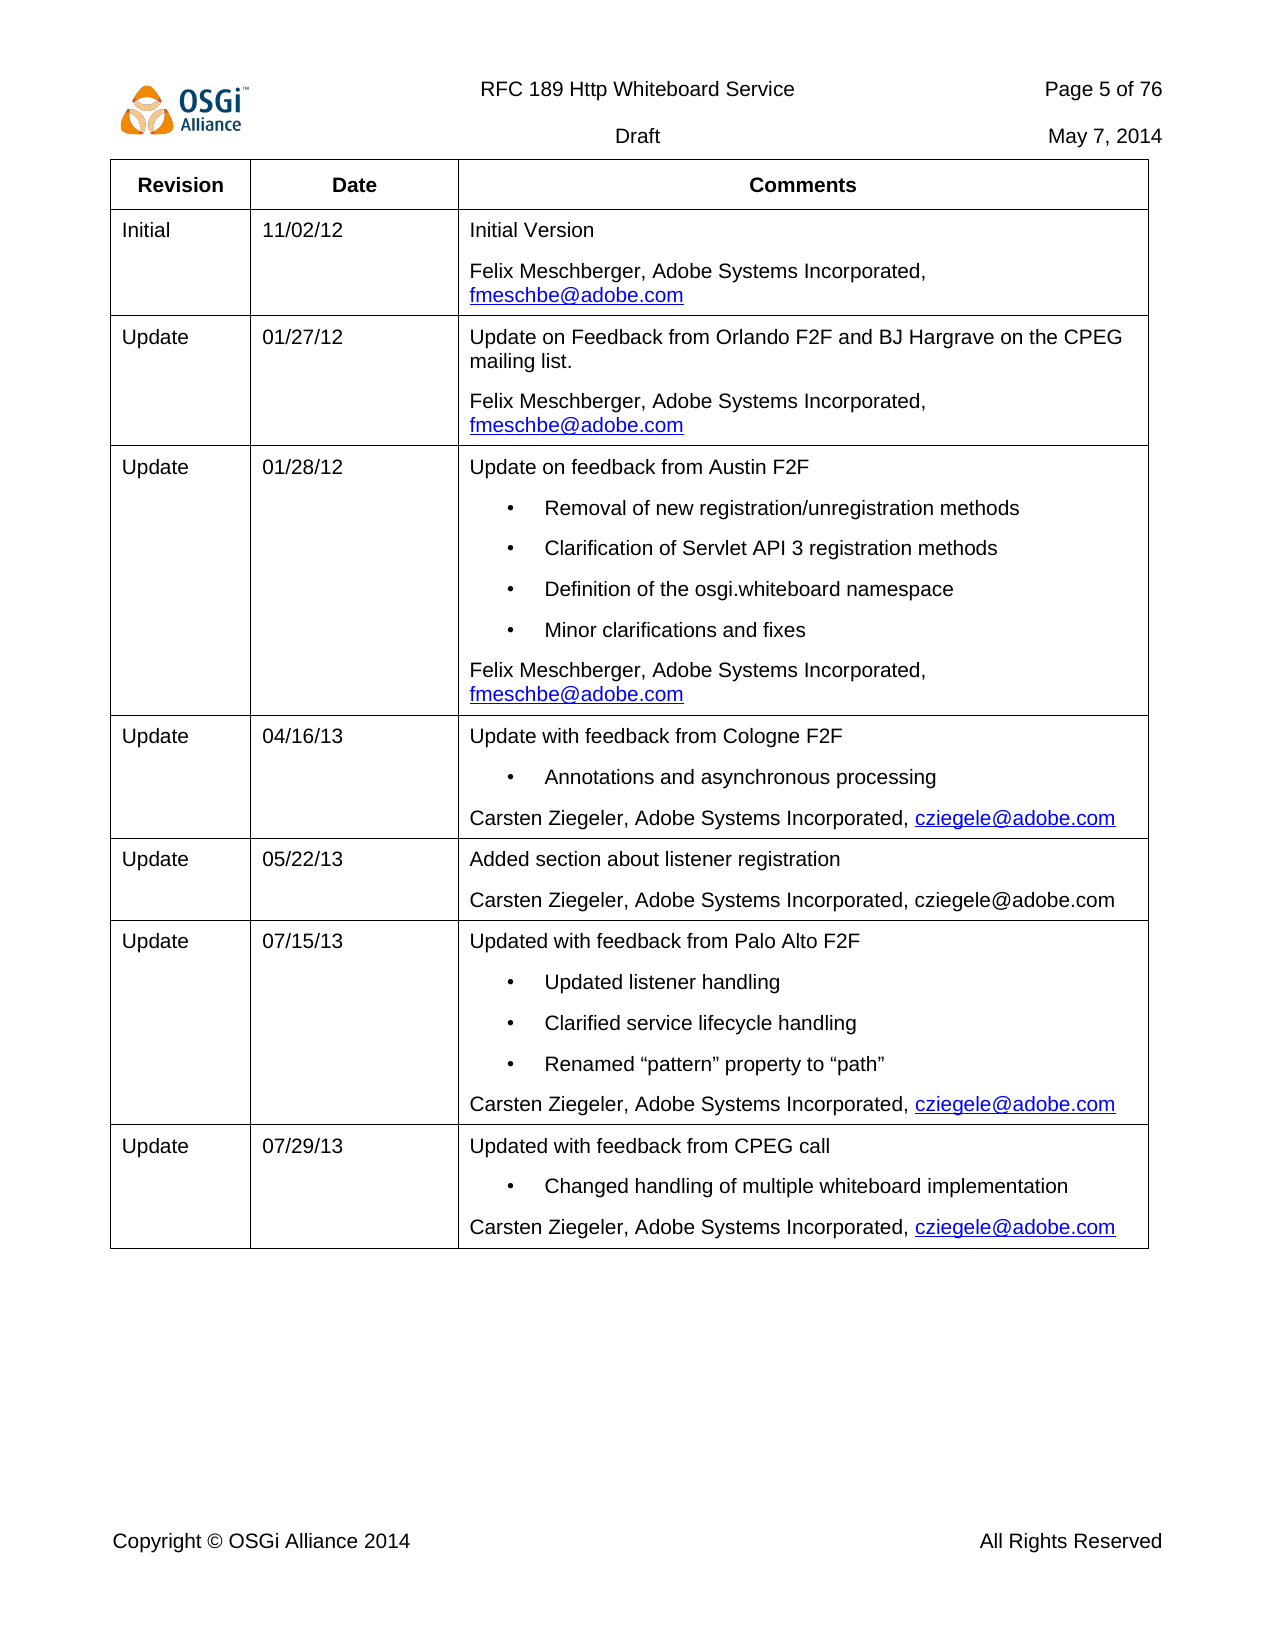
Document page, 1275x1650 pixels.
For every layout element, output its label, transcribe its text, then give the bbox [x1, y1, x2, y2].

table_cell 27.01.12 [251, 316, 458, 445]
table_cell 15.07.13 [251, 921, 458, 1124]
table_cell Update [111, 446, 250, 714]
table_cell Update with feedback from Cologne F2F Annotations and asynchronous processing Carsten Ziegeler, Adobe Systems Incorporated, cziegele@adobe.com [459, 716, 1148, 838]
table_cell Update [111, 316, 250, 445]
table_cell Added section about listener registration Carsten Ziegeler, Adobe Systems Incorporated, cziegele@adobe.com [459, 839, 1148, 920]
table_cell Update [111, 1125, 250, 1247]
picture [113, 78, 257, 142]
table_cell 02.11.12 [251, 210, 458, 315]
table_header Comments [459, 160, 1148, 209]
table_cell Initial [111, 210, 250, 315]
table_cell 22.05.13 [251, 839, 458, 920]
table_cell Update on feedback from Austin F2F Removal of new registration/unregistration methods Clarification of Servlet API 3 registration methods Definition of the osgi.whiteboard namespace Minor clarifications and fixes Felix Meschberger, Adobe Systems Incorporated, fmeschbe@adobe.com [459, 446, 1148, 714]
table_cell Initial Version Felix Meschberger, Adobe Systems Incorporated, fmeschbe@adobe.com [459, 210, 1148, 315]
table_cell Updated with feedback from Palo Alto F2F Updated listener handling Clarified service lifecycle handling Renamed “pattern” property to “path” Carsten Ziegeler, Adobe Systems Incorporated, cziegele@adobe.com [459, 921, 1148, 1124]
table_header Revision [111, 160, 250, 209]
table_cell Updated with feedback from CPEG call Changed handling of multiple whiteboard implementation Carsten Ziegeler, Adobe Systems Incorporated, cziegele@adobe.com [459, 1125, 1148, 1247]
table_cell 16.04.13 [251, 716, 458, 838]
table_cell Update [111, 921, 250, 1124]
table_cell Update [111, 839, 250, 920]
table_cell 29.07.13 [251, 1125, 458, 1247]
table_cell Update [111, 716, 250, 838]
table_cell Update on Feedback from Orlando F2F and BJ Hargrave on the CPEG mailing list. Felix Meschberger, Adobe Systems Incorporated, fmeschbe@adobe.com [459, 316, 1148, 445]
table_cell 28.01.12 [251, 446, 458, 714]
table_header Date [251, 160, 458, 209]
